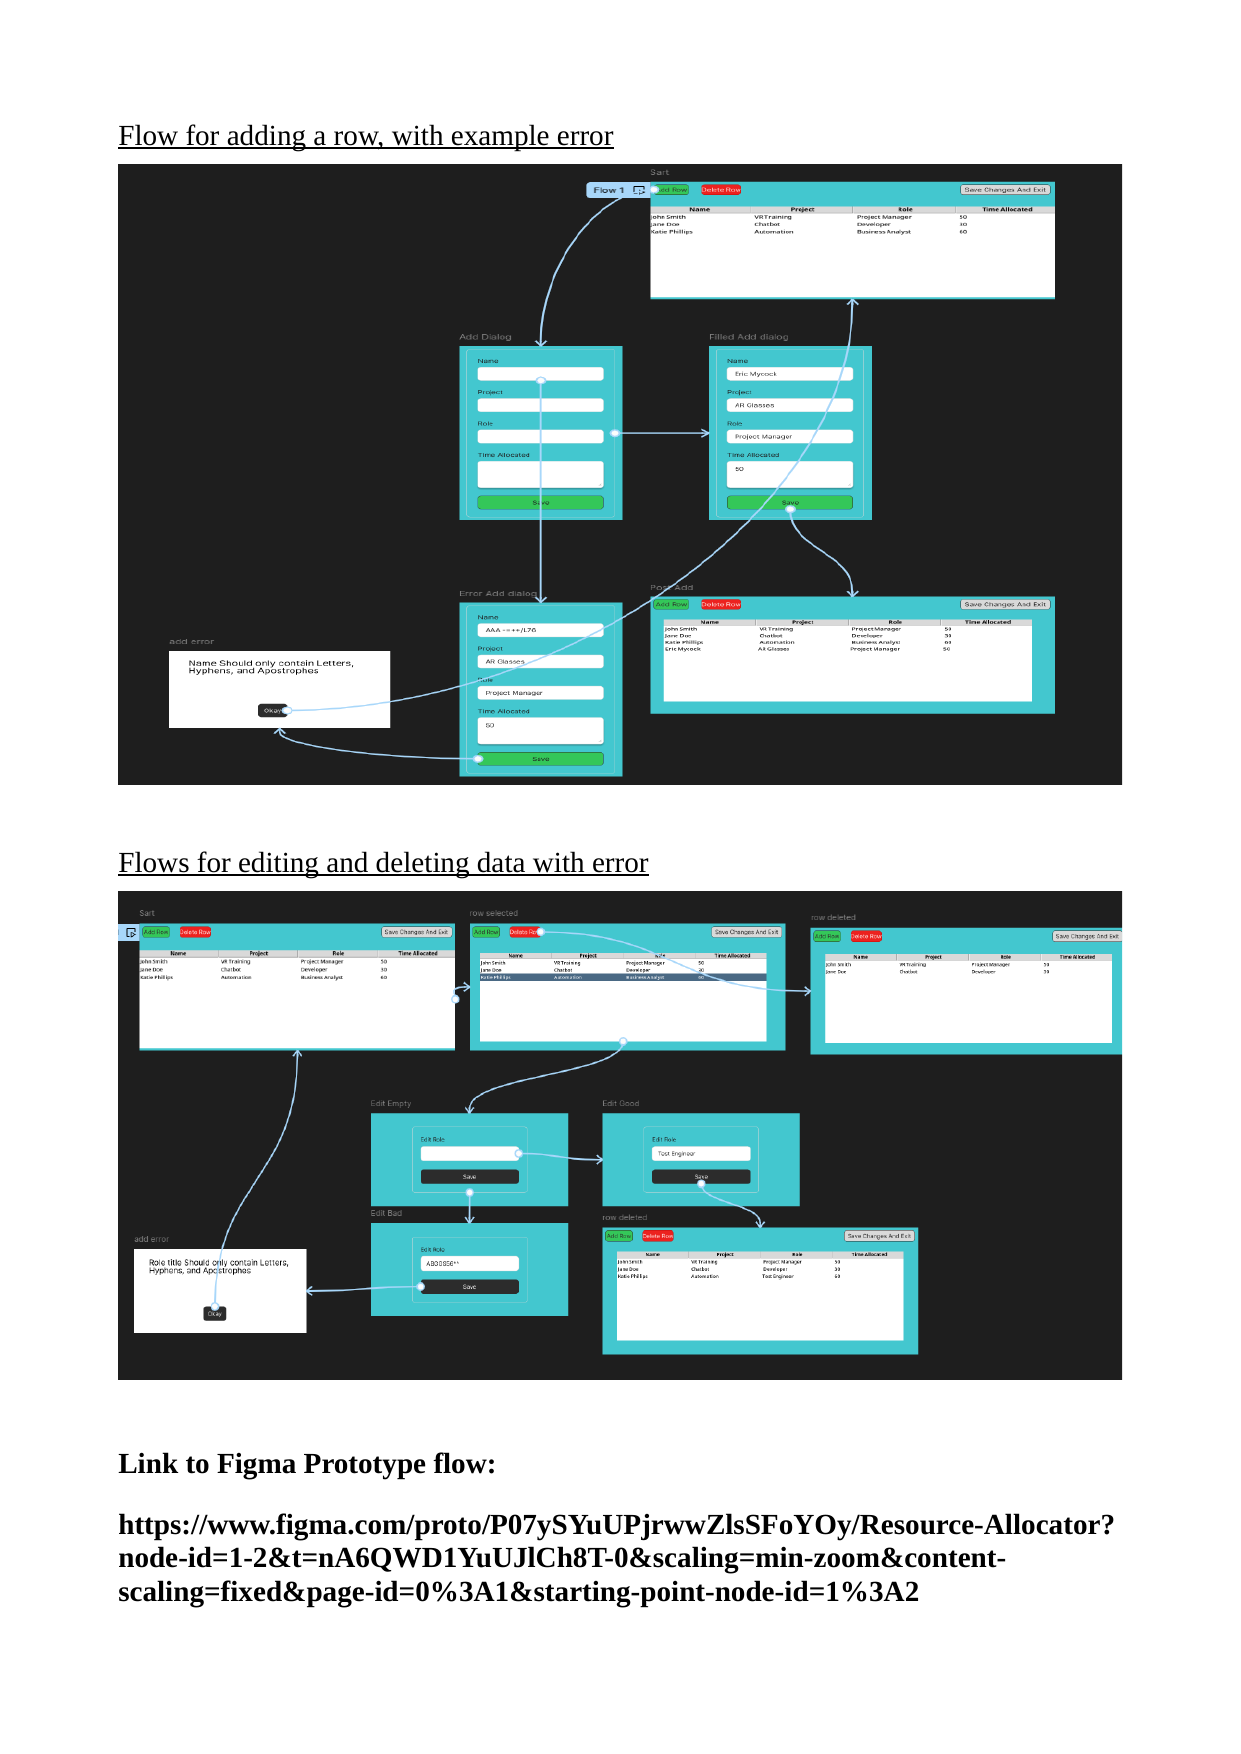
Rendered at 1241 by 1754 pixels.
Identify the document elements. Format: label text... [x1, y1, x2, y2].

picture [118, 891, 1123, 1380]
subtitle Link to Figma Prototype flow: [118, 1446, 1122, 1480]
subtitle Flows for editing and deleting data with error [118, 845, 1122, 879]
subtitle Flow for adding a row, with example error [118, 118, 1122, 152]
picture [118, 164, 1123, 785]
subtitle https://www.figma.com/proto/P07ySYuUPjrwwZlsSFoYOy/Resource-Allocator?node-id=1-2&t=nA6QWD1YuUJlCh8T-0&scaling=min-zoom&content-scaling=fixed&page-id=0%3A1&starting-point-node-id=1%3A2 [118, 1507, 1122, 1608]
